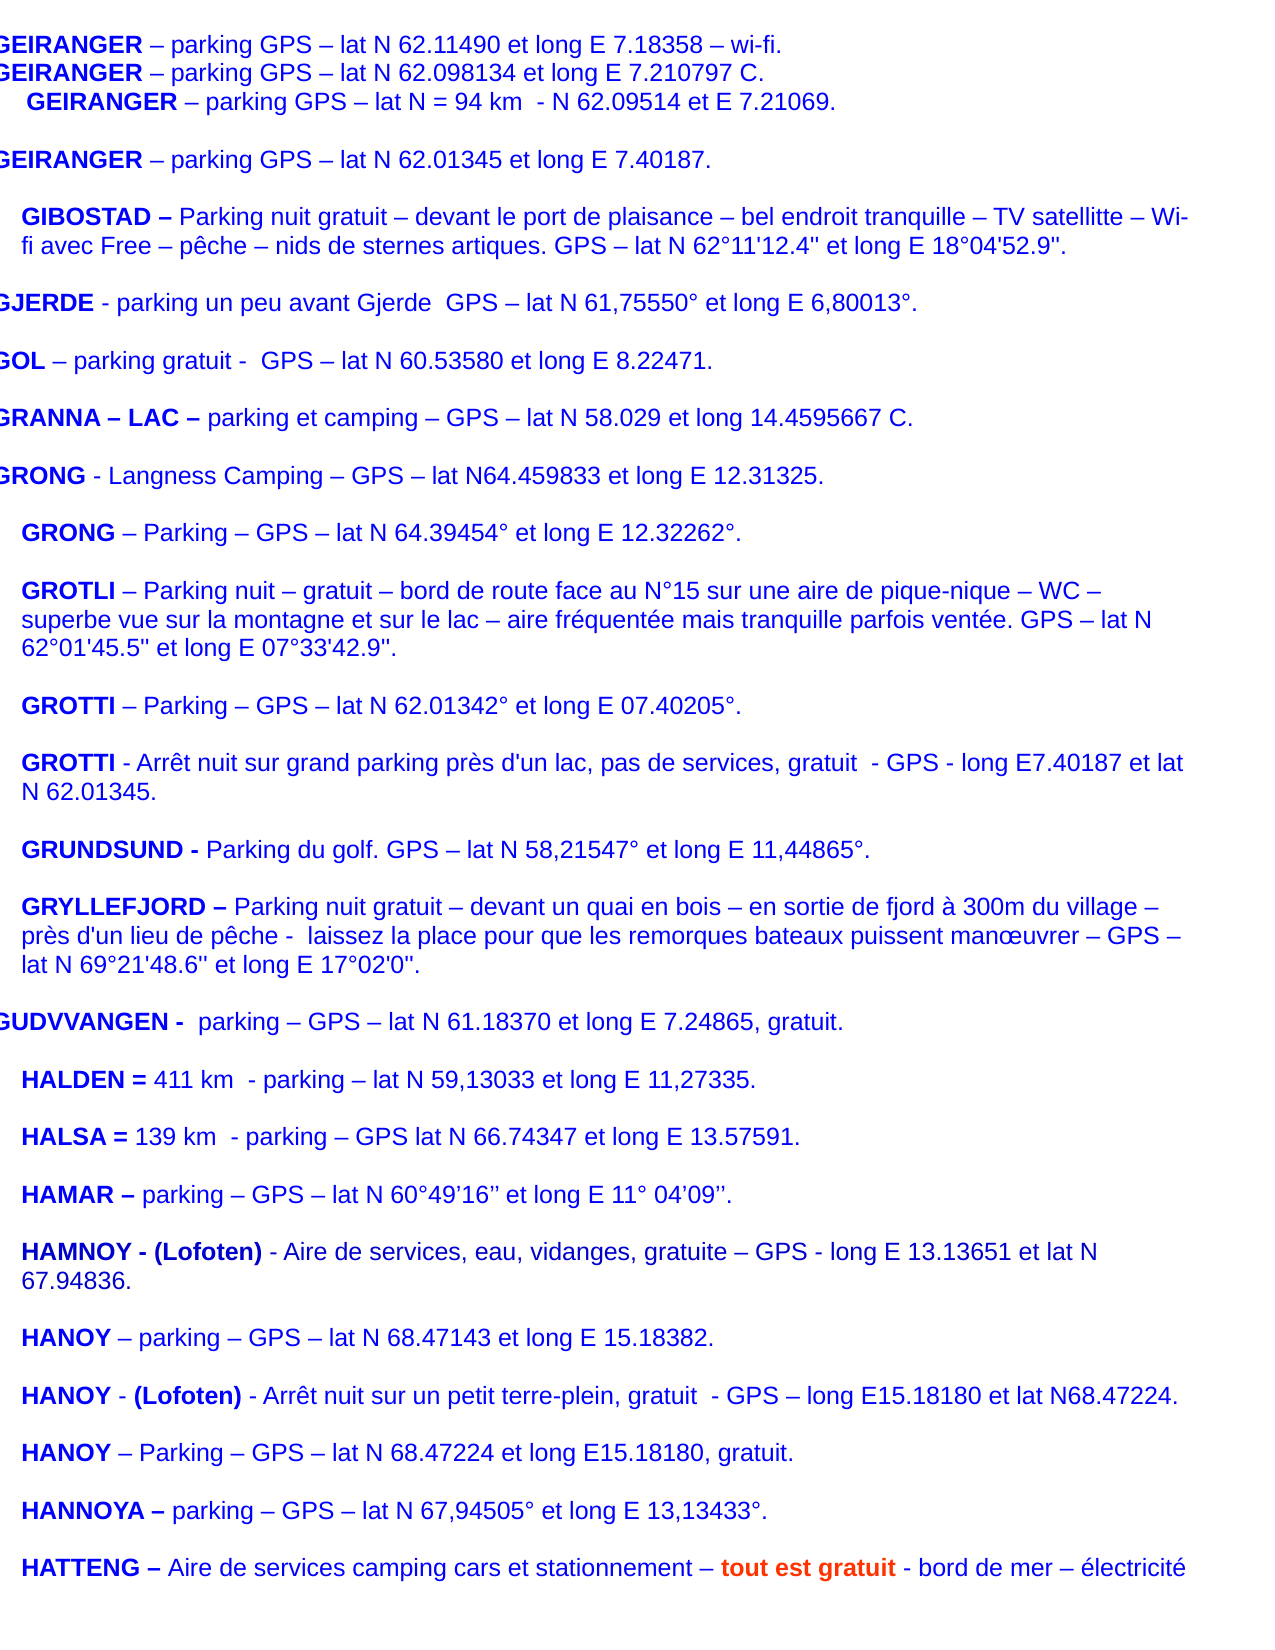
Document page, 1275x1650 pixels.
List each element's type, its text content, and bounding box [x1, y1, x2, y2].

text GEIRANGER – parking GPS – lat N 62.01345 et long E 7.40187. [0, 144, 1196, 173]
text GRONG - Langness Camping – GPS – lat N64.459833 et long E 12.31325. [0, 461, 1196, 489]
text HALSA = 139 km - parking – GPS lat N 66.74347 et long E 13.57591. [21, 1122, 1196, 1151]
text GROTLI – Parking nuit – gratuit – bord de route face au N°15 sur une aire de pique-nique – WC – superbe vue sur la montagne et sur le lac – aire fréquentée mais tranquille parfois ventée. GPS – lat N 62°01'45.5'' et long E 07°33'42.9''. [21, 576, 1196, 662]
text GROTTI - Arrêt nuit sur grand parking près d'un lac, pas de services, gratuit - GPS - long E7.40187 et lat N 62.01345. [21, 748, 1196, 806]
text HANOY – parking – GPS – lat N 68.47143 et long E 15.18382. [21, 1323, 1196, 1352]
text GEIRANGER – parking GPS – lat N 62.11490 et long E 7.18358 – wi-fi. [0, 29, 1196, 58]
text HAMNOY - (Lofoten) - Aire de services, eau, vidanges, gratuite – GPS - long E 13.13651 et lat N 67.94836. [21, 1237, 1196, 1294]
text HANOY – Parking – GPS – lat N 68.47224 et long E15.18180, gratuit. [21, 1438, 1196, 1467]
text HALDEN = 411 km - parking – lat N 59,13033 et long E 11,27335. [21, 1064, 1196, 1093]
text GEIRANGER – parking GPS – lat N 62.098134 et long E 7.210797 C. [0, 58, 1196, 87]
text GROTTI – Parking – GPS – lat N 62.01342° et long E 07.40205°. [21, 691, 1196, 719]
text GJERDE - parking un peu avant Gjerde GPS – lat N 61,75550° et long E 6,80013°. [0, 288, 1196, 317]
text HATTENG – Aire de services camping cars et stationnement – tout est gratuit - bord de mer – électricité [21, 1553, 1196, 1582]
text HANNOYA – parking – GPS – lat N 67,94505° et long E 13,13433°. [21, 1496, 1196, 1524]
text GEIRANGER – parking GPS – lat N = 94 km - N 62.09514 et E 7.21069. [0, 87, 1196, 116]
text GRUNDSUND - Parking du golf. GPS – lat N 58,21547° et long E 11,44865°. [21, 834, 1196, 863]
text GIBOSTAD – Parking nuit gratuit – devant le port de plaisance – bel endroit tranquille – TV satellitte – Wi-fi avec Free – pêche – nids de sternes artiques. GPS – lat N 62°11'12.4'' et long E 18°04'52.9''. [21, 202, 1196, 259]
text GRANNA – LAC – parking et camping – GPS – lat N 58.029 et long 14.4595667 C. [0, 403, 1196, 432]
text GRONG – Parking – GPS – lat N 64.39454° et long E 12.32262°. [21, 518, 1196, 547]
text HAMAR – parking – GPS – lat N 60°49’16’’ et long E 11° 04’09’’. [21, 1179, 1196, 1208]
text GUDVVANGEN - parking – GPS – lat N 61.18370 et long E 7.24865, gratuit. [0, 1007, 1196, 1036]
text GOL – parking gratuit - GPS – lat N 60.53580 et long E 8.22471. [0, 346, 1196, 374]
text HANOY - (Lofoten) - Arrêt nuit sur un petit terre-plein, gratuit - GPS – long E15.18180 et lat N68.47224. [21, 1381, 1196, 1409]
text GRYLLEFJORD – Parking nuit gratuit – devant un quai en bois – en sortie de fjord à 300m du village – près d'un lieu de pêche - laissez la place pour que les remorques bateaux puissent manœuvrer – GPS – lat N 69°21'48.6'' et long E 17°02'0''. [21, 892, 1196, 978]
